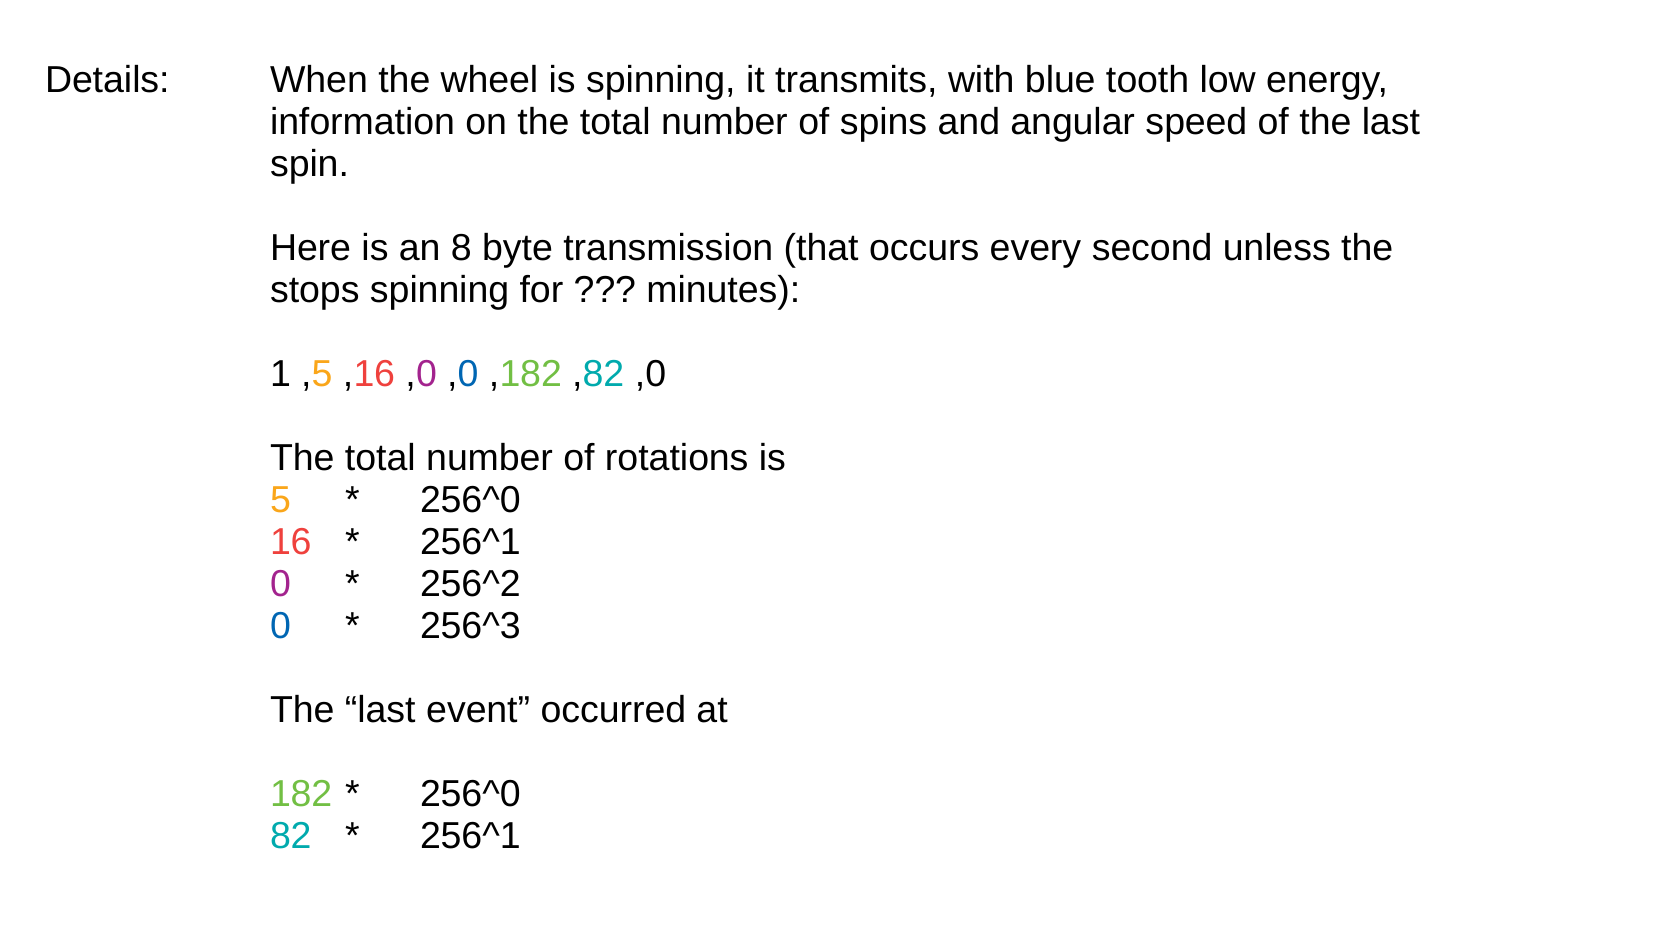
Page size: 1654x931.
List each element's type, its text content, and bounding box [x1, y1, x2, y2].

text_box Details: When the wheel is spinning, it transmits, with blue tooth low energy, information on the total number of spins and angular speed of the last spin. Here is an 8 byte transmission (that occurs every second unless the stops spinning for ??? minutes): 1 ,5 ,16 ,0 ,0 ,182 ,82 ,0 The total number of rotations is 5 * 256^0 16 * 256^1 0 * 256^2 0 * 256^3 The “last event” occurred at 182 * 256^0 82 * 256^1 [30, 51, 1470, 931]
